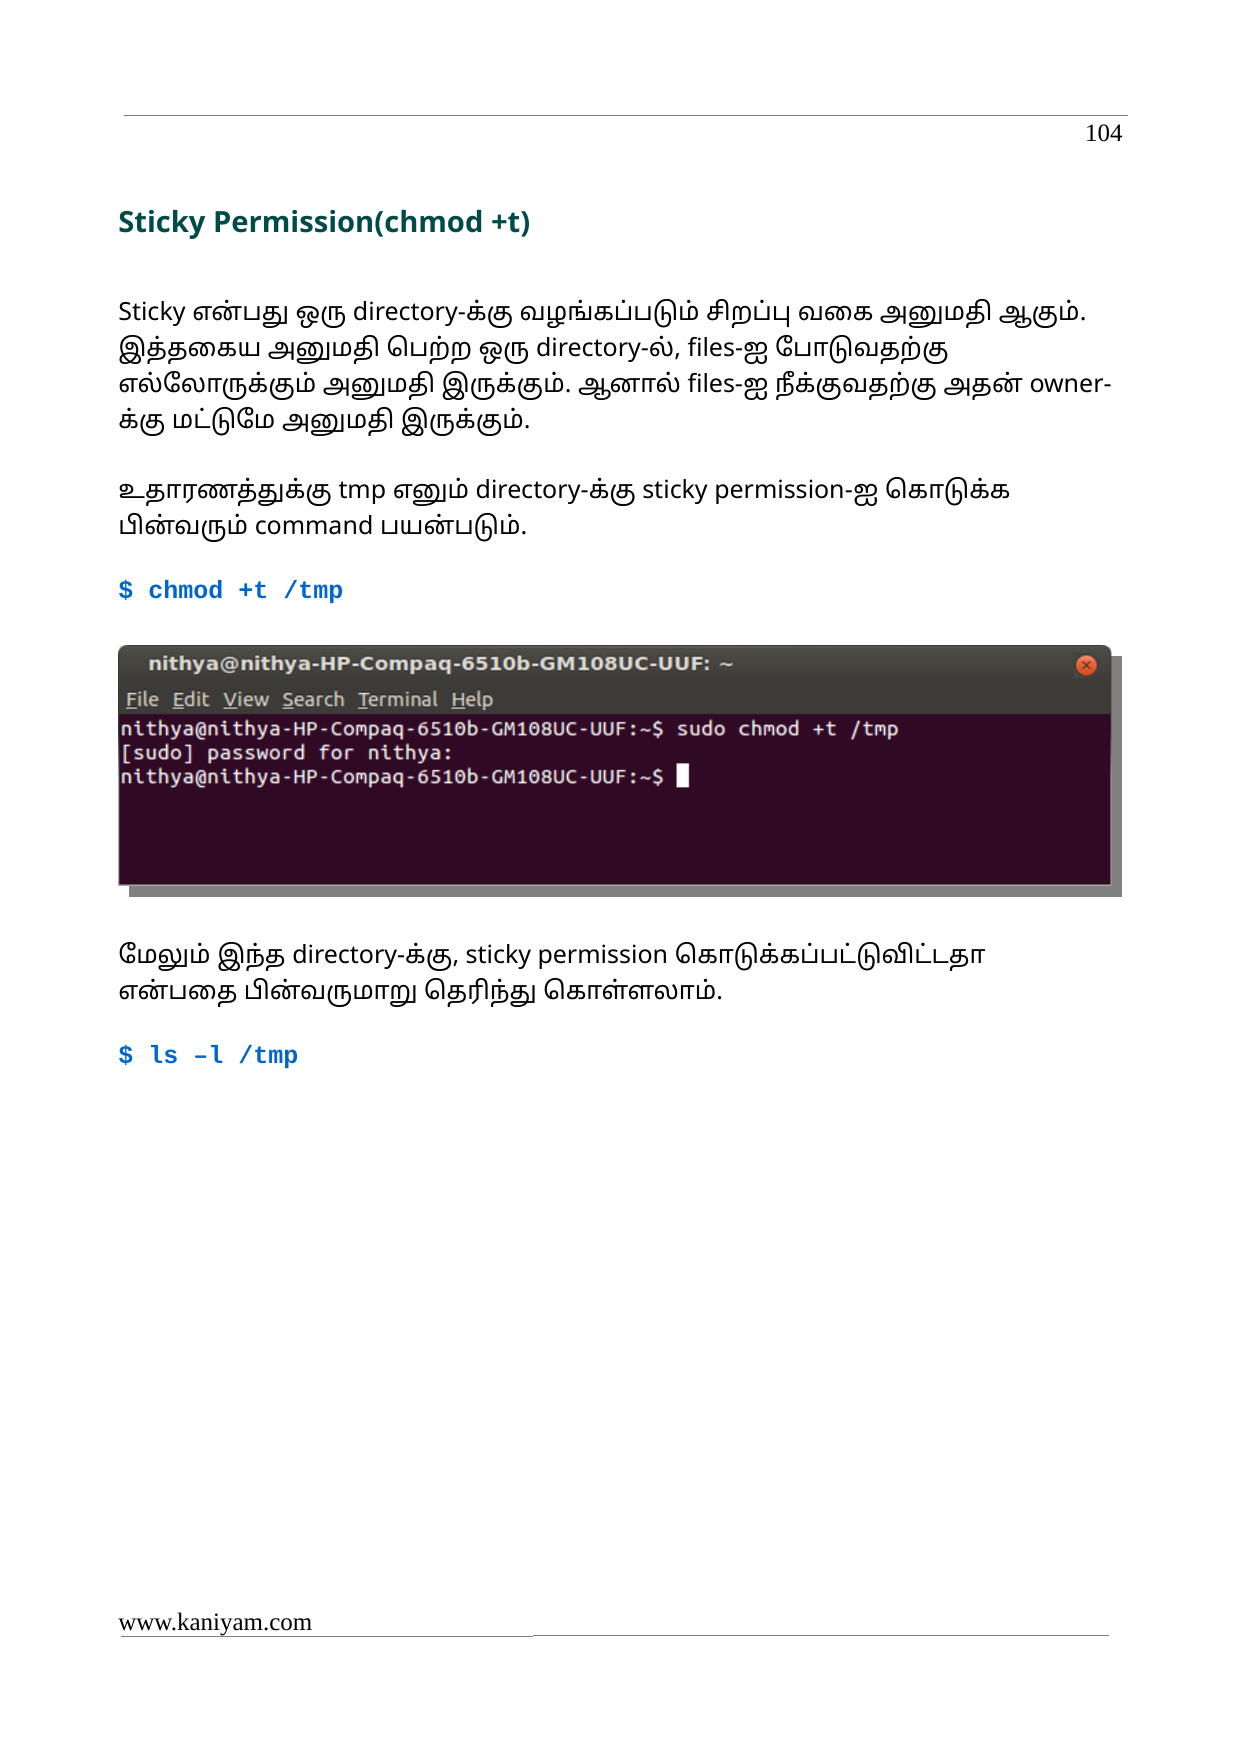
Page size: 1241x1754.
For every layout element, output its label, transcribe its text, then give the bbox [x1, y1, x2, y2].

text $ chmod +t /tmp [118, 578, 1122, 606]
picture [118, 645, 1112, 886]
subtitle Sticky Permission(chmod +t) [118, 201, 1122, 241]
text Sticky என்பது ஒரு directory-க்கு வழங்கப்படும் சிறப்பு வகை அனுமதி ஆகும். இத்தகைய அனுமதி பெற்ற ஒரு directory-ல், files-ஐ போடுவதற்கு எல்லோருக்கும் அனுமதி இருக்கும். ஆனால் files-ஐ நீக்குவதற்கு அதன் owner-க்கு மட்டுமே அனுமதி இருக்கும். [118, 293, 1122, 437]
text என்பதை பின்வருமாறு தெரிந்து கொள்ளலாம். [118, 972, 1122, 1008]
text மேலும் இந்த directory-க்கு, sticky permission கொடுக்கப்பட்டுவிட்டதா [118, 936, 1122, 972]
text உதாரணத்துக்கு tmp எனும் directory-க்கு sticky permission-ஐ கொடுக்க பின்வரும் command பயன்படும். [118, 471, 1122, 543]
text $ ls –l /tmp [118, 1042, 1122, 1071]
